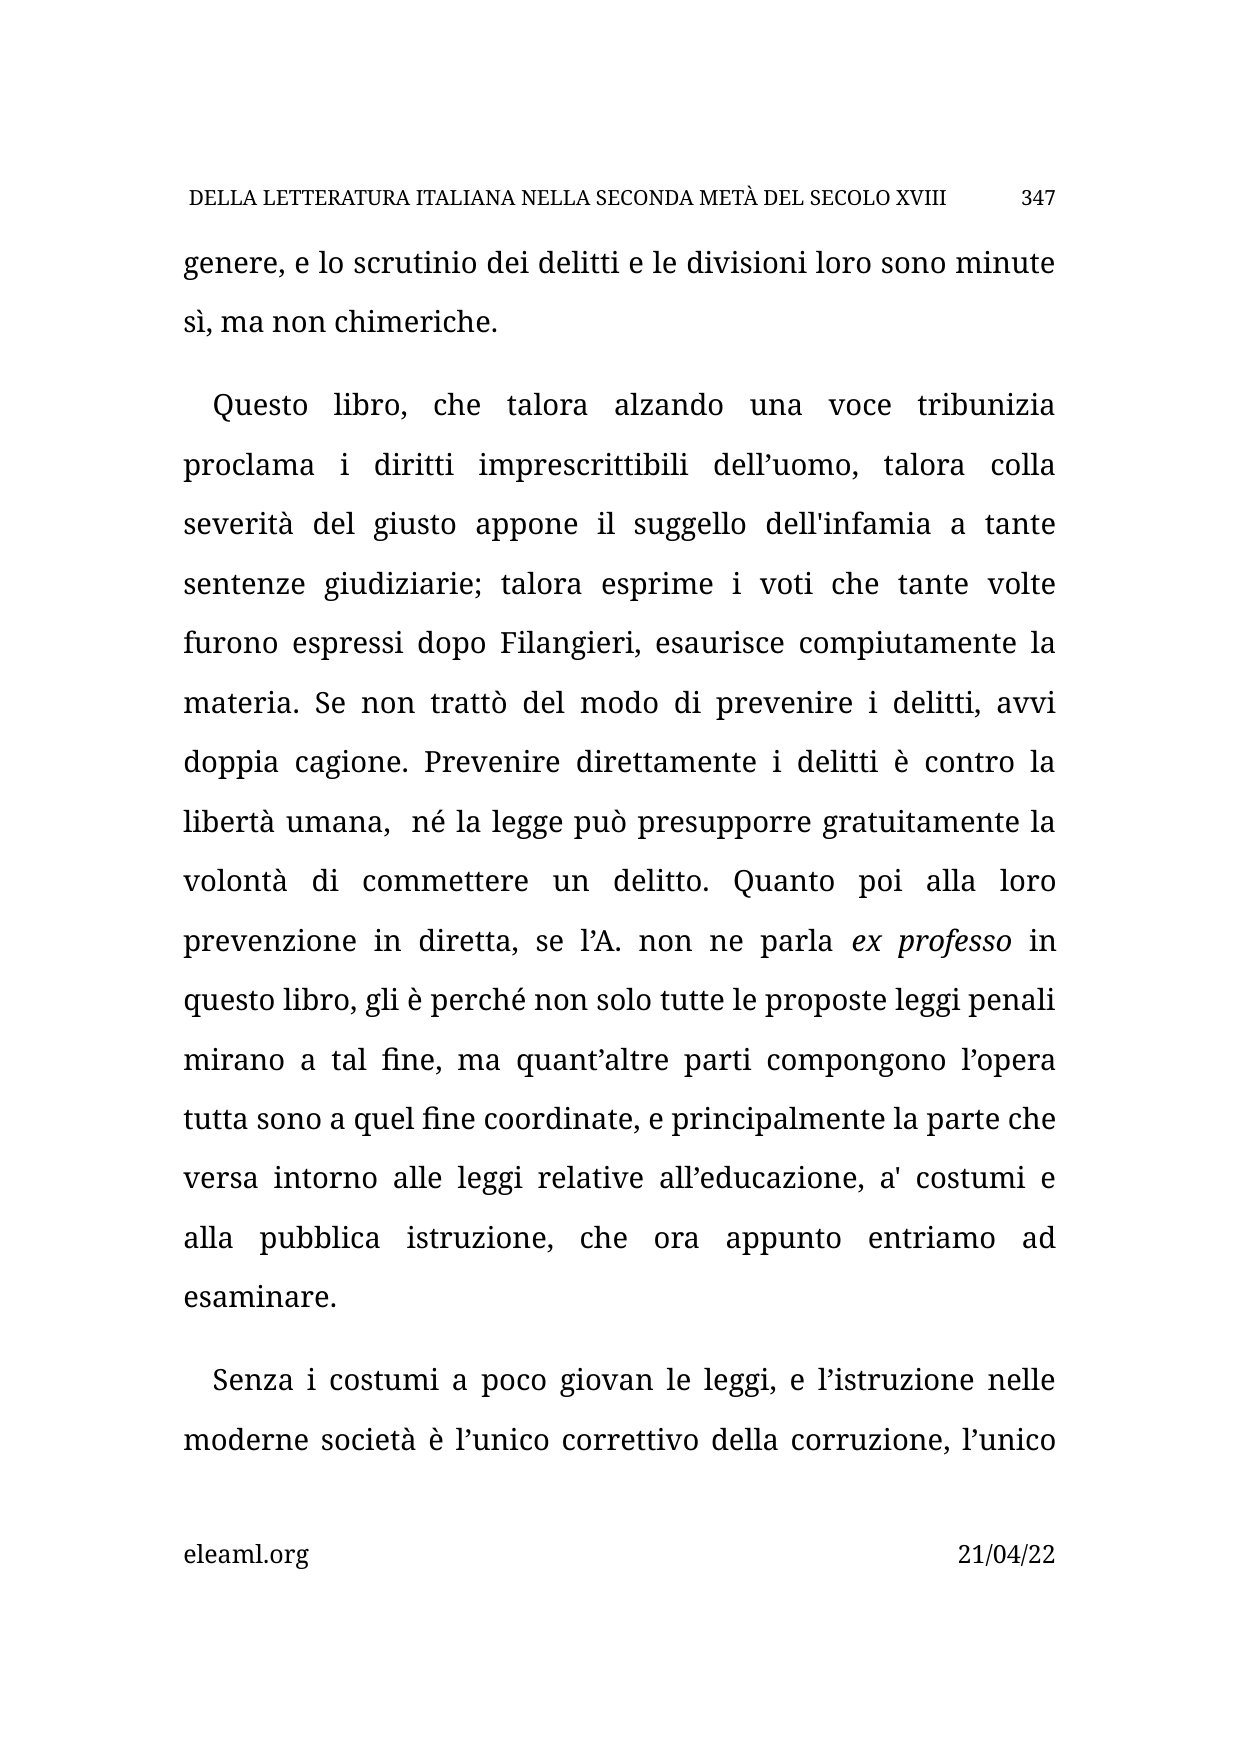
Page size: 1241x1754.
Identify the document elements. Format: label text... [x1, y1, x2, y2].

text Questo libro, che talora alzando una voce tribunizia proclama i diritti imprescrittibili dell’uomo, talora colla severità del giusto appone il suggello dell'infamia a tante sentenze giudiziarie; talora esprime i voti che tante volte furono espressi dopo Filangieri, esaurisce compiutamente la materia. Se non trattò del modo di prevenire i delitti, avvi doppia cagione. Prevenire direttamente i delitti è contro la libertà umana, né la legge può presupporre gratuitamente la volontà di commettere un delitto. Quanto poi alla loro prevenzione in diretta, se l’A. non ne parla ex professo in questo libro, gli è perché non solo tutte le proposte leggi penali mirano a tal fine, ma quant’altre parti compongono l’opera tutta sono a quel fine coordinate, e principalmente la parte che versa intorno alle leggi relative all’educazione, a' costumi e alla pubblica istruzione, che ora appunto entriamo ad esaminare. [183, 384, 1057, 1316]
text genere, e lo scrutinio dei delitti e le divisioni loro sono minute sì, ma non chimeriche. [183, 242, 1057, 341]
text Senza i costumi a poco giovan le leggi, e l’istruzione nelle moderne società è l’unico correttivo della corruzione, l’unico [183, 1360, 1057, 1459]
